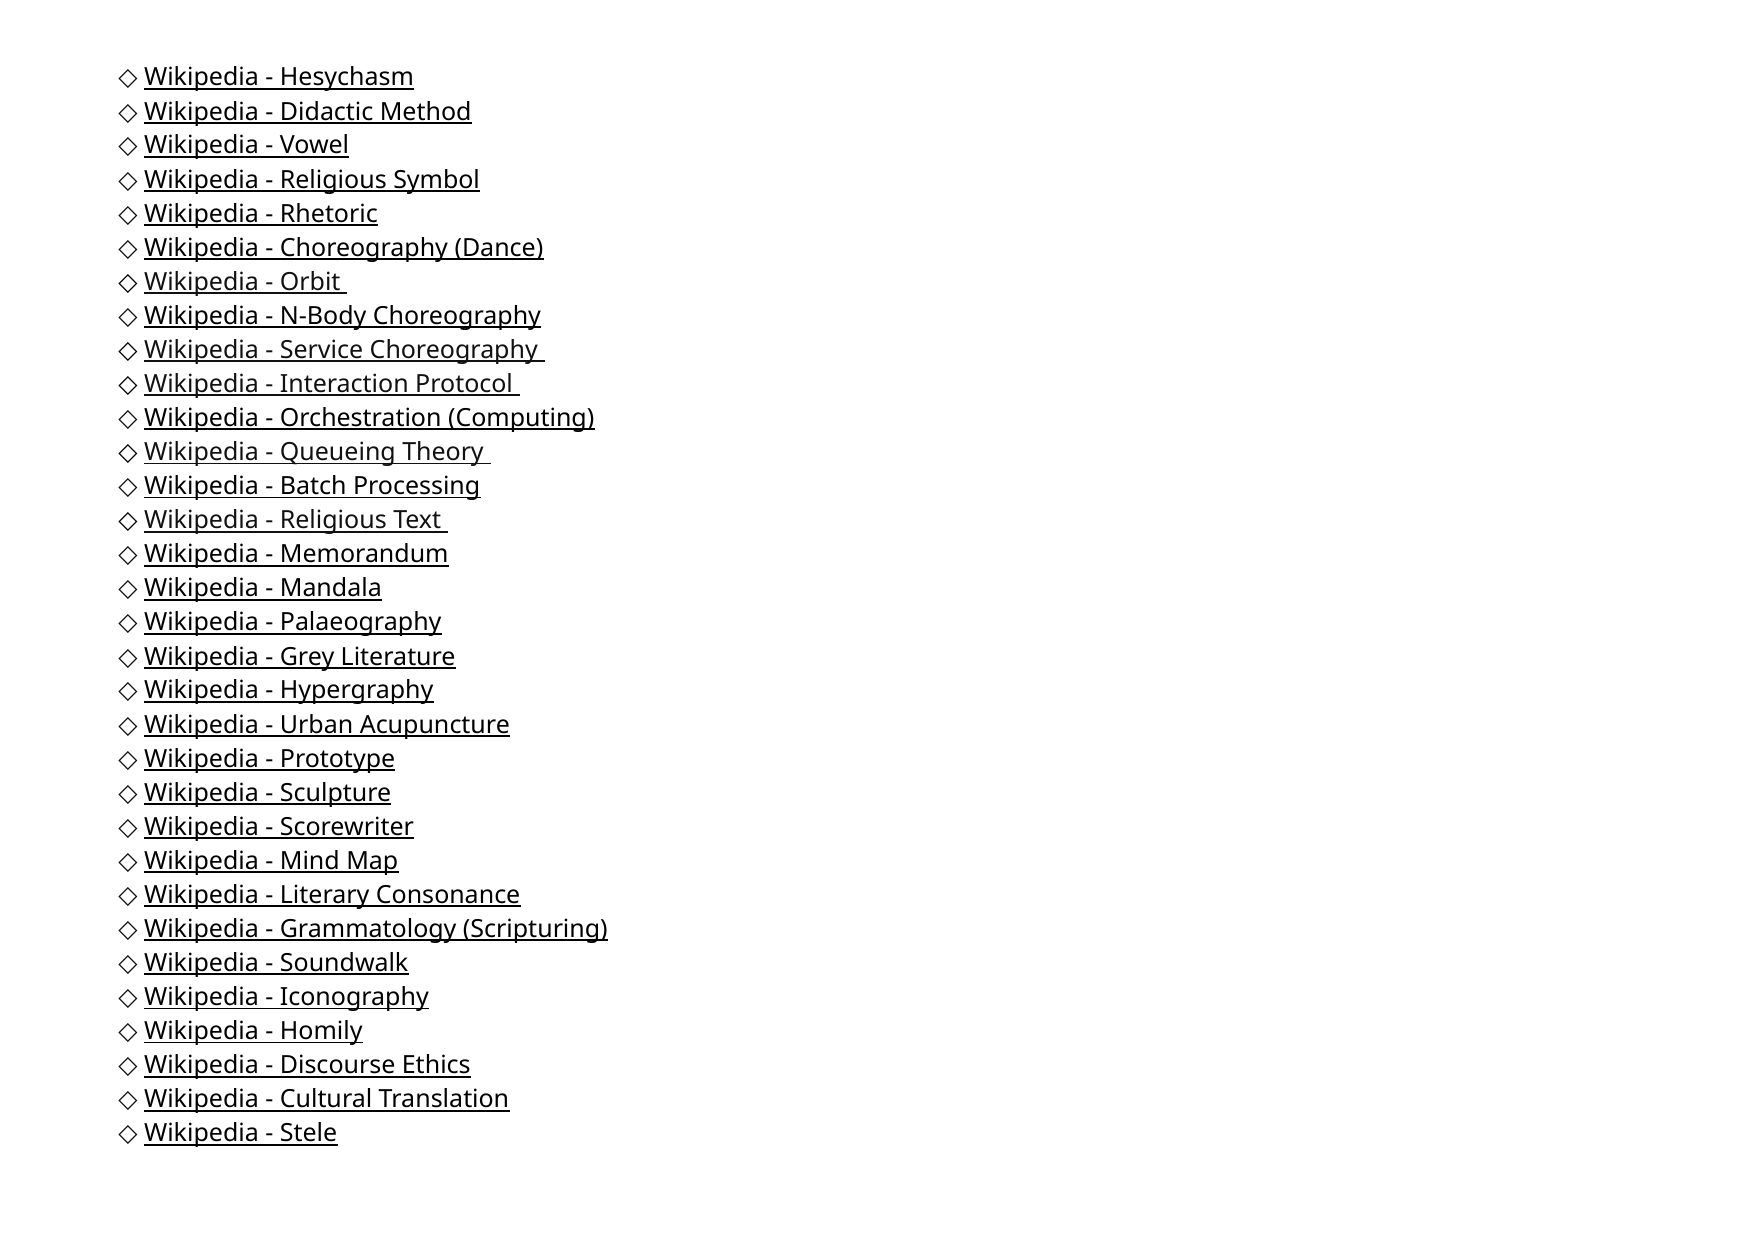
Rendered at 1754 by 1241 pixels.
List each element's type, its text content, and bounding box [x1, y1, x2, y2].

text ◇ Wikipedia - Scorewriter [118, 808, 1695, 842]
text ◇ Wikipedia - Batch Processing [118, 468, 1695, 502]
text ◇ Wikipedia - Choreography (Dance) [118, 229, 1695, 263]
text ◇ Wikipedia - Literary Consonance [118, 877, 1695, 911]
text ◇ Wikipedia - Religious Symbol [118, 161, 1695, 195]
text ◇ Wikipedia - Urban Acupuncture [118, 706, 1695, 740]
text ◇ Wikipedia - Orbit [118, 263, 1695, 297]
text ◇ Wikipedia - Hypergraphy [118, 672, 1695, 706]
text ◇ Wikipedia - Palaeography [118, 604, 1695, 638]
text ◇ Wikipedia - Didactic Method [118, 93, 1695, 127]
text ◇ Wikipedia - Iconography [118, 979, 1695, 1013]
text ◇ Wikipedia - Queueing Theory [118, 434, 1695, 468]
text ◇ Wikipedia - Homily [118, 1013, 1695, 1047]
text ◇ Wikipedia - Grey Literature [118, 638, 1695, 672]
text ◇ Wikipedia - Sculpture [118, 774, 1695, 808]
text ◇ Wikipedia - Rhetoric [118, 195, 1695, 229]
text ◇ Wikipedia - Stele [118, 1115, 1695, 1149]
text ◇ Wikipedia - Orchestration (Computing) [118, 400, 1695, 434]
text ◇ Wikipedia - Memorandum [118, 536, 1695, 570]
text ◇ Wikipedia - Service Choreography [118, 332, 1695, 366]
text ◇ Wikipedia - Soundwalk [118, 945, 1695, 979]
text ◇ Wikipedia - Interaction Protocol [118, 366, 1695, 400]
text ◇ Wikipedia - Mandala [118, 570, 1695, 604]
text ◇ Wikipedia - Vowel [118, 127, 1695, 161]
text ◇ Wikipedia - Discourse Ethics [118, 1047, 1695, 1081]
text ◇ Wikipedia - Grammatology (Scripturing) [118, 911, 1695, 945]
text ◇ Wikipedia - Hesychasm [118, 59, 1695, 93]
text ◇ Wikipedia - Mind Map [118, 842, 1695, 877]
text ◇ Wikipedia - Cultural Translation [118, 1081, 1695, 1115]
text ◇ Wikipedia - Prototype [118, 740, 1695, 774]
text ◇ Wikipedia - Religious Text [118, 502, 1695, 536]
text ◇ Wikipedia - N-Body Choreography [118, 297, 1695, 332]
